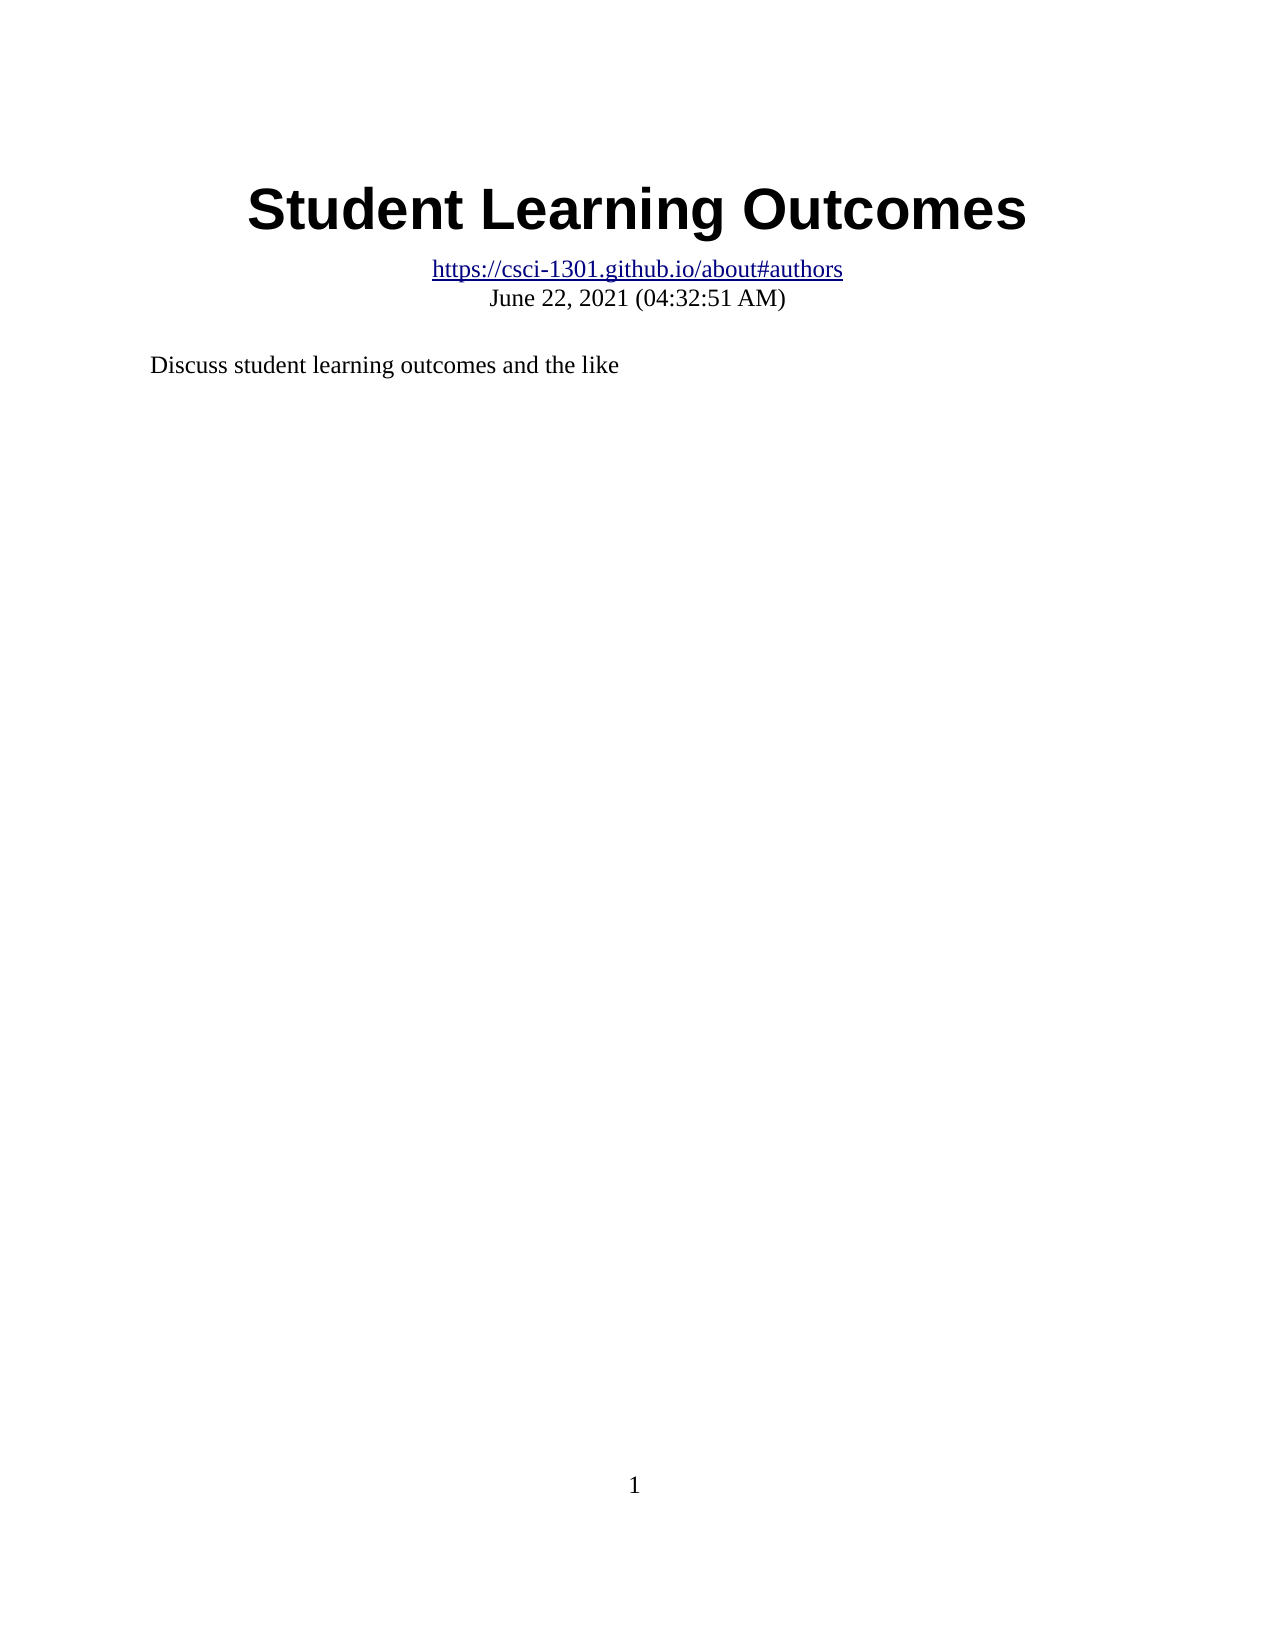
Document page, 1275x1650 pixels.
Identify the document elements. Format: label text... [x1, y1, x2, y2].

text Discuss student learning outcomes and the like [150, 350, 1125, 378]
text June 22, 2021 (04:32:51 AM) [150, 283, 1125, 312]
text https://csci-1301.github.io/about#authors [150, 254, 1125, 283]
title Student Learning Outcomes [150, 175, 1125, 242]
